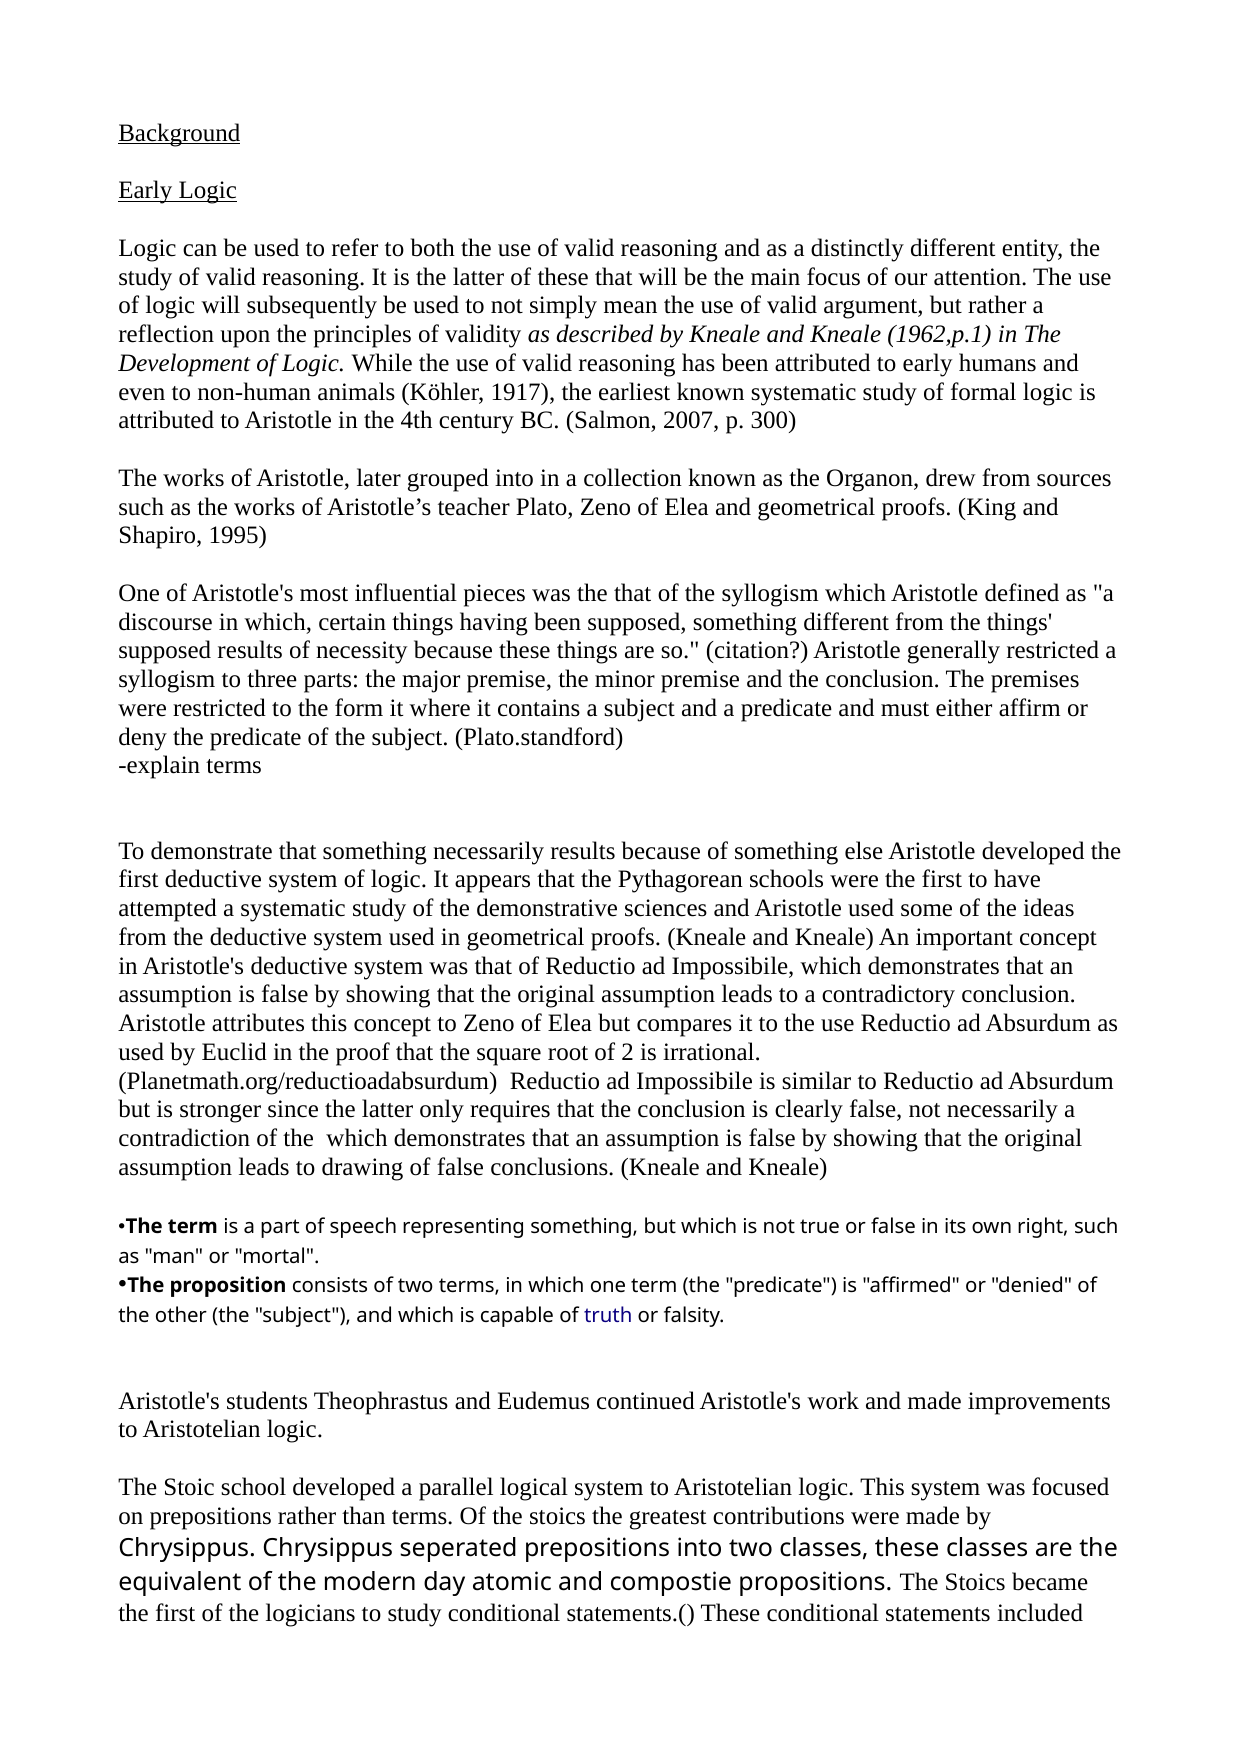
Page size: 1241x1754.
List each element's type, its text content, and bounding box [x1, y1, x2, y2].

list The term is a part of speech representing something, but which is not true or false in its own right, such as "man" or "mortal". [118, 1209, 1122, 1269]
text The Stoic school developed a parallel logical system to Aristotelian logic. This system was focused on prepositions rather than terms. Of the stoics the greatest contributions were made by Chrysippus. Chrysippus seperated prepositions into two classes, these classes are the equivalent of the modern day atomic and compostie propositions. The Stoics became the first of the logicians to study conditional statements.() These conditional statements included [118, 1472, 1122, 1626]
text Early Logic [118, 176, 1122, 204]
text The works of Aristotle, later grouped into in a collection known as the Organon, drew from sources such as the works of Aristotle’s teacher Plato, Zeno of Elea and geometrical proofs. (King and Shapiro, 1995) [118, 463, 1122, 549]
text One of Aristotle's most influential pieces was the that of the syllogism which Aristotle defined as "a discourse in which, certain things having been supposed, something different from the things' supposed results of necessity because these things are so." (citation?) Aristotle generally restricted a syllogism to three parts: the major premise, the minor premise and the conclusion. The premises were restricted to the form it where it contains a subject and a predicate and must either affirm or deny the predicate of the subject. (Plato.standford) [118, 578, 1122, 751]
text -explain terms [118, 751, 1122, 779]
list The proposition consists of two terms, in which one term (the "predicate") is "affirmed" or "denied" of the other (the "subject"), and which is capable of truth or falsity. [118, 1269, 1122, 1328]
text Background [118, 118, 1122, 147]
text To demonstrate that something necessarily results because of something else Aristotle developed the first deductive system of logic. It appears that the Pythagorean schools were the first to have attempted a systematic study of the demonstrative sciences and Aristotle used some of the ideas from the deductive system used in geometrical proofs. (Kneale and Kneale) An important concept in Aristotle's deductive system was that of Reductio ad Impossibile, which demonstrates that an assumption is false by showing that the original assumption leads to a contradictory conclusion. Aristotle attributes this concept to Zeno of Elea but compares it to the use Reductio ad Absurdum as used by Euclid in the proof that the square root of 2 is irrational. (Planetmath.org/reductioadabsurdum) Reductio ad Impossibile is similar to Reductio ad Absurdum but is stronger since the latter only requires that the conclusion is clearly false, not necessarily a contradiction of the which demonstrates that an assumption is false by showing that the original assumption leads to drawing of false conclusions. (Kneale and Kneale) [118, 836, 1122, 1181]
text Logic can be used to refer to both the use of valid reasoning and as a distinctly different entity, the study of valid reasoning. It is the latter of these that will be the main focus of our attention. The use of logic will subsequently be used to not simply mean the use of valid argument, but rather a reflection upon the principles of validity as described by Kneale and Kneale (1962,p.1) in The Development of Logic. While the use of valid reasoning has been attributed to early humans and even to non-human animals (Köhler, 1917), the earliest known systematic study of formal logic is attributed to Aristotle in the 4th century BC. (Salmon, 2007, p. 300) [118, 233, 1122, 434]
text Aristotle's students Theophrastus and Eudemus continued Aristotle's work and made improvements to Aristotelian logic. [118, 1386, 1122, 1443]
